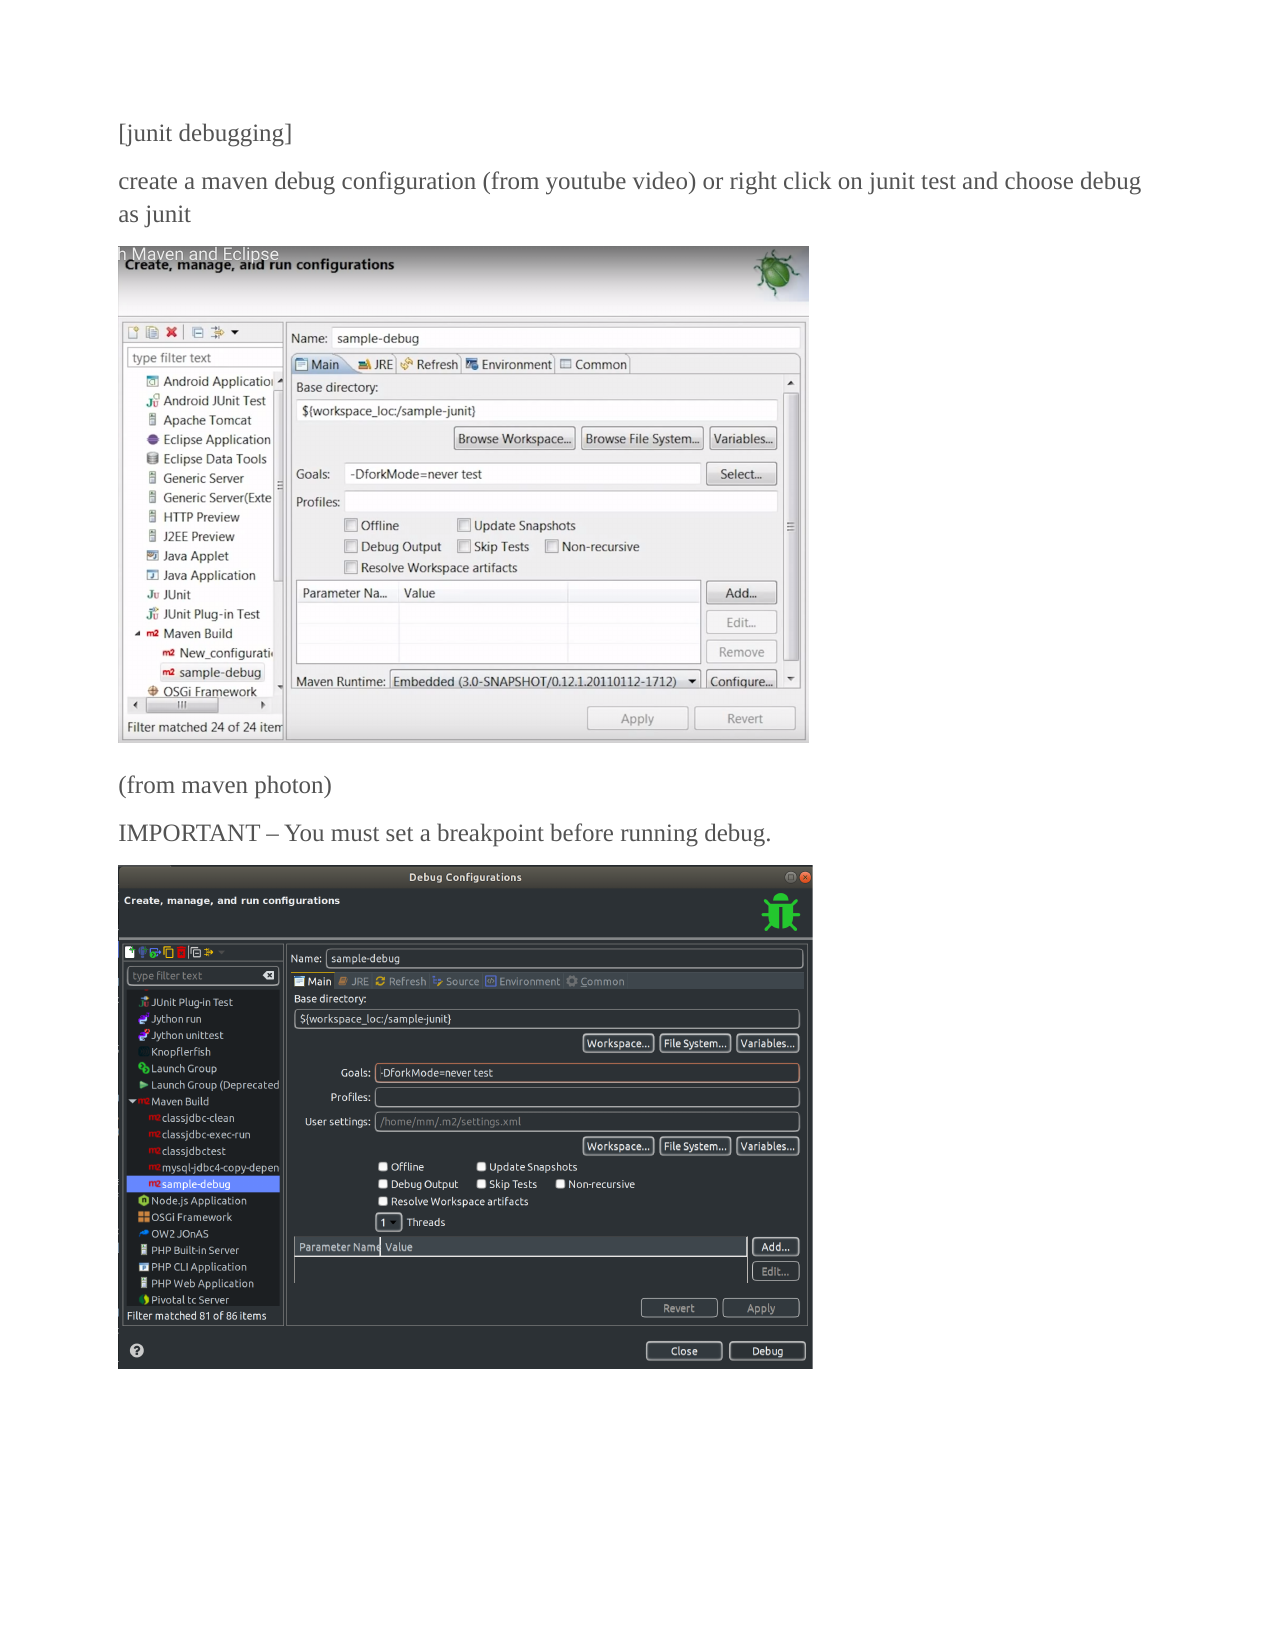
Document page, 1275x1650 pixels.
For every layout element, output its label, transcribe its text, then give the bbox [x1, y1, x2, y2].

text create a maven debug configuration (from youtube video) or right click on junit test and choose debug as junit [118, 166, 1157, 227]
picture [118, 246, 809, 743]
picture [118, 865, 813, 1369]
text (from maven photon) [118, 770, 1157, 799]
text IMPORTANT – You must set a breakpoint before running debug. [118, 818, 1157, 846]
text [junit debugging] [118, 118, 1157, 147]
